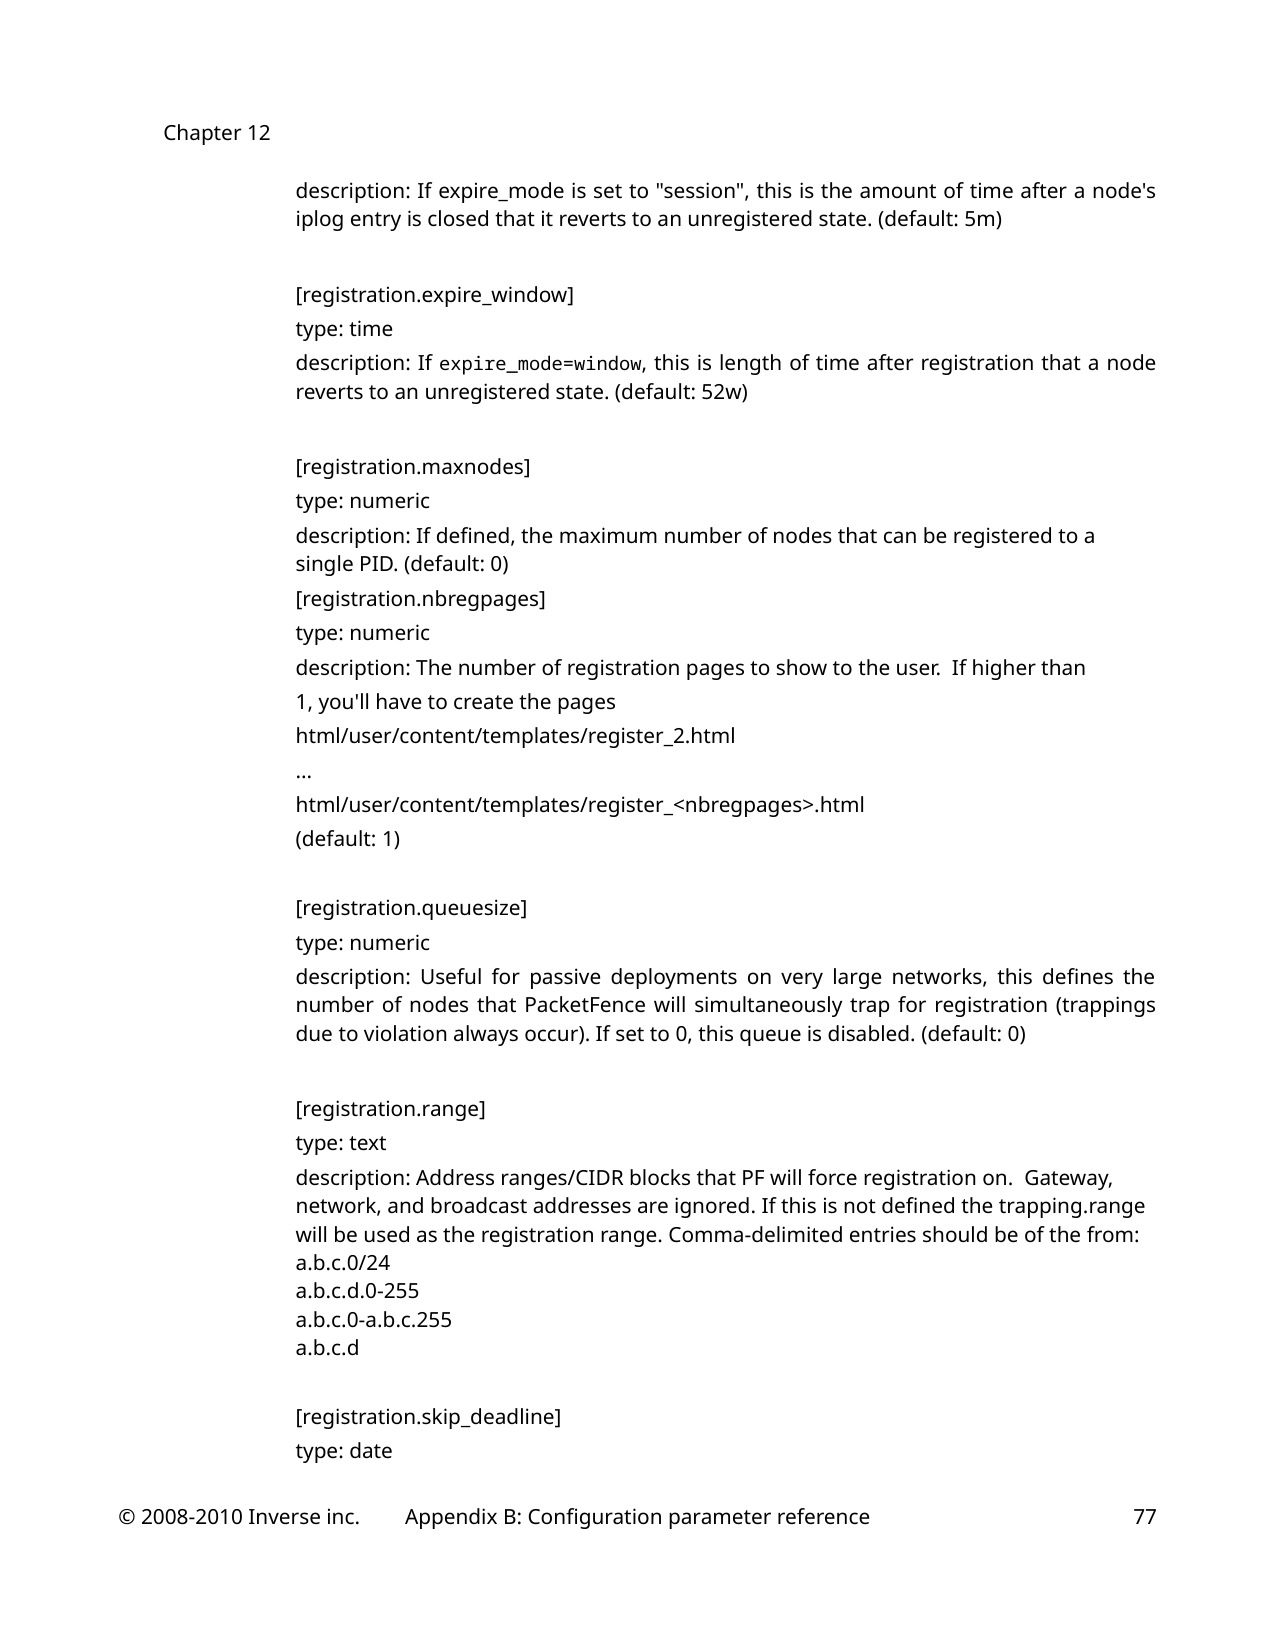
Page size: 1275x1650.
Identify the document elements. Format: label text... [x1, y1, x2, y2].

text type: numeric [295, 928, 1157, 956]
text type: time [295, 314, 1157, 343]
text description: The number of registration pages to show to the user. If higher than [295, 653, 1157, 681]
text html/user/content/templates/register_2.html [295, 721, 1157, 750]
text type: numeric [295, 487, 1157, 515]
text [registration.maxnodes] [295, 452, 1157, 481]
text description: Address ranges/CIDR blocks that PF will force registration on. Gateway, network, and broadcast addresses are ignored. If this is not defined the trapping.range will be used as the registration range. Comma-delimited entries should be of the from: a.b.c.0/24 a.b.c.d.0-255 a.b.c.0-a.b.c.255 a.b.c.d [295, 1163, 1157, 1362]
text description: If expire_mode=window, this is length of time after registration that a node reverts to an unregistered state. (default: 52w) [295, 348, 1157, 405]
text type: numeric [295, 618, 1157, 647]
text ... [295, 756, 1157, 784]
text description: If defined, the maximum number of nodes that can be registered to a single PID. (default: 0) [295, 521, 1157, 578]
text html/user/content/templates/register_<nbregpages>.html [295, 790, 1157, 818]
text [registration.range] [295, 1094, 1157, 1123]
text [registration.skip_deadline] [295, 1402, 1157, 1431]
text type: date [295, 1437, 1157, 1465]
text 1, you'll have to create the pages [295, 687, 1157, 715]
text [registration.expire_window] [295, 280, 1157, 308]
text type: text [295, 1128, 1157, 1157]
text description: Useful for passive deployments on very large networks, this defines the number of nodes that PacketFence will simultaneously trap for registration (trappings due to violation always occur). If set to 0, this queue is disabled. (default: 0) [295, 962, 1157, 1047]
text [registration.queuesize] [295, 893, 1157, 922]
text description: If expire_mode is set to "session", this is the amount of time after a node's iplog entry is closed that it reverts to an unregistered state. (default: 5m) [295, 176, 1157, 233]
text [registration.nbregpages] [295, 584, 1157, 612]
text (default: 1) [295, 824, 1157, 853]
